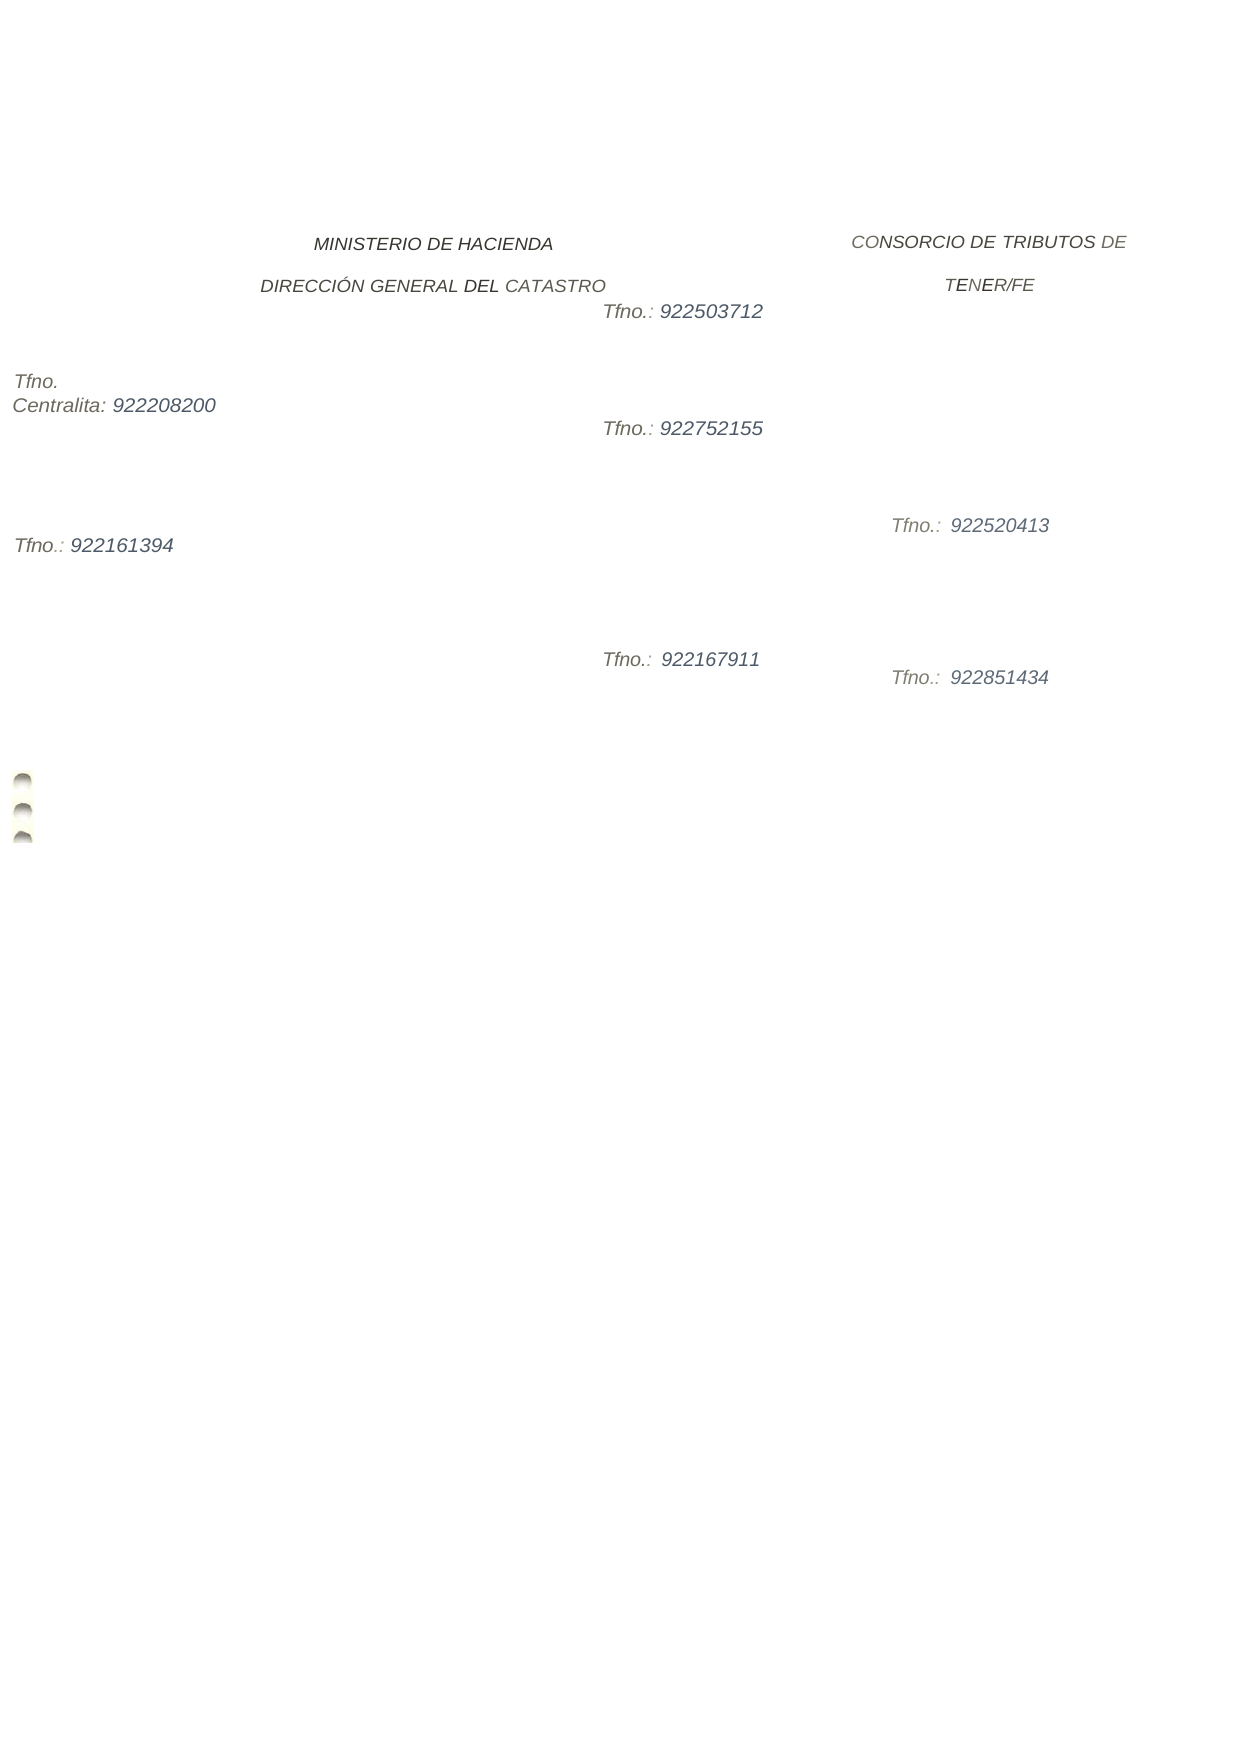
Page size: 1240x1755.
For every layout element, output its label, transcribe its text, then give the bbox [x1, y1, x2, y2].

text Tfno.: 922851434 [891, 666, 1116, 688]
text Tfno.: 922161394 [13, 534, 523, 557]
text Tfno.: 922752155 [602, 417, 849, 439]
text Tfno.: 922503712 [602, 300, 849, 323]
text Centralita: 922208200 [12, 393, 523, 416]
text Tfno. [13, 369, 523, 392]
text Tfno.: 922167911 [602, 648, 849, 670]
text Tfno.: 922520413 [891, 514, 1116, 537]
